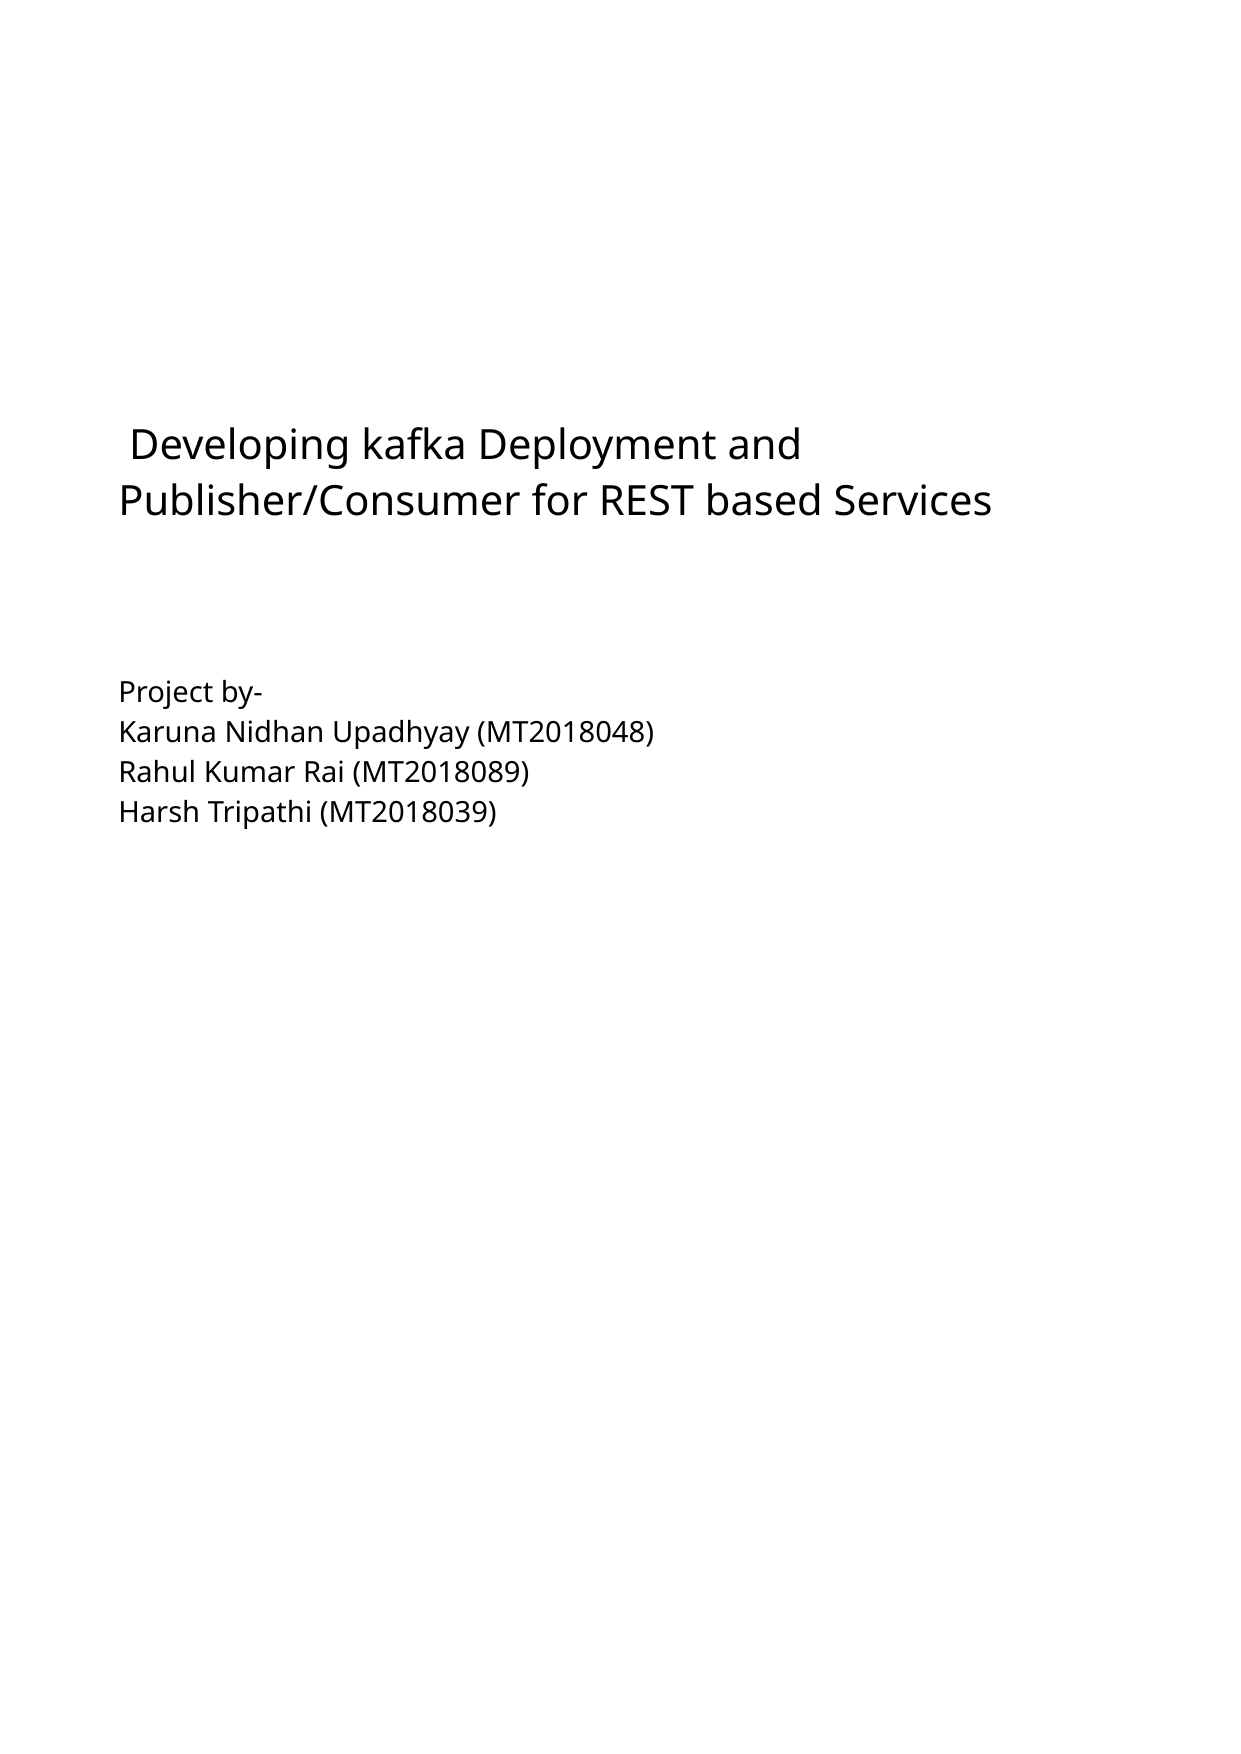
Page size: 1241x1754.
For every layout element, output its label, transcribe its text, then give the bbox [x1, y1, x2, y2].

text Project by- [118, 672, 1122, 711]
text Rahul Kumar Rai (MT2018089) [118, 751, 1122, 791]
text Developing kafka Deployment and Publisher/Consumer for REST based Services [118, 414, 1122, 528]
text Karuna Nidhan Upadhyay (MT2018048) [118, 711, 1122, 751]
text Harsh Tripathi (MT2018039) [118, 791, 1122, 831]
